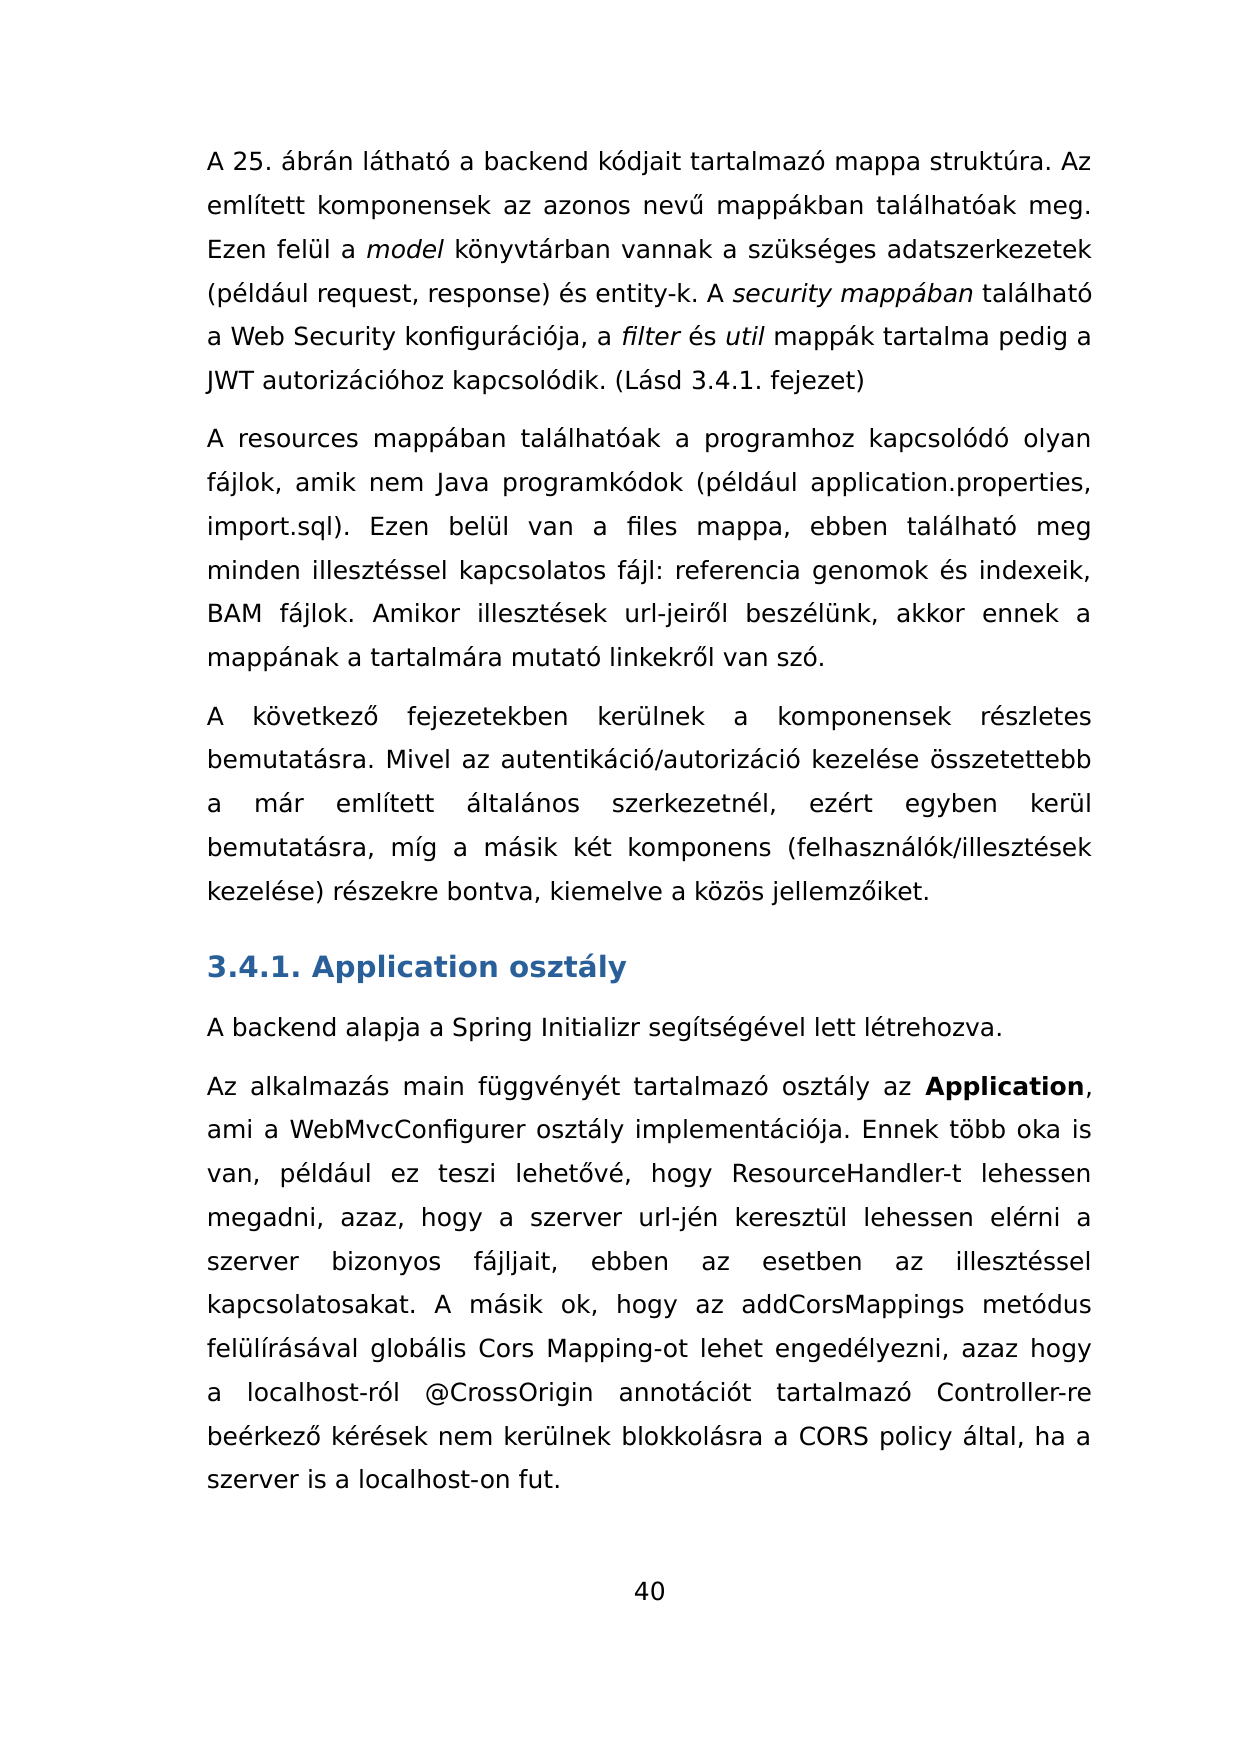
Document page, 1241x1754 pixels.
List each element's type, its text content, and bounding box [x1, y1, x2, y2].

text A resources mappában találhatóak a programhoz kapcsolódó olyan fájlok, amik nem Java programkódok (például application.properties, import.sql). Ezen belül van a files mappa, ebben található meg minden illesztéssel kapcsolatos fájl: referencia genomok és indexeik, BAM fájlok. Amikor illesztések url-jeiről beszélünk, akkor ennek a mappának a tartalmára mutató linkekről van szó. [207, 425, 1093, 673]
text Az alkalmazás main függvényét tartalmazó osztály az Application, ami a WebMvcConfigurer osztály implementációja. Ennek több oka is van, például ez teszi lehetővé, hogy ResourceHandler-t lehessen megadni, azaz, hogy a szerver url-jén keresztül lehessen elérni a szerver bizonyos fájljait, ebben az esetben az illesztéssel kapcsolatosakat. A másik ok, hogy az addCorsMappings metódus felülírásával globális Cors Mapping-ot lehet engedélyezni, azaz hogy a localhost-ról @CrossOrigin annotációt tartalmazó Controller-re beérkező kérések nem kerülnek blokkolásra a CORS policy által, ha a szerver is a localhost-on fut. [207, 1072, 1093, 1495]
text A következő fejezetekben kerülnek a komponensek részletes bemutatásra. Mivel az autentikáció/autorizáció kezelése összetettebb a már említett általános szerkezetnél, ezért egyben kerül bemutatásra, míg a másik két komponens (felhasználók/illesztések kezelése) részekre bontva, kiemelve a közös jellemzőiket. [207, 702, 1093, 906]
text A backend alapja a Spring Initializr segítségével lett létrehozva. [207, 1013, 1093, 1043]
text A 25. ábrán látható a backend kódjait tartalmazó mappa struktúra. Az említett komponensek az azonos nevű mappákban találhatóak meg. Ezen felül a model könyvtárban vannak a szükséges adatszerkezetek (például request, response) és entity-k. A security mappában található a Web Security konfigurációja, a filter és util mappák tartalma pedig a JWT autorizációhoz kapcsolódik. (Lásd 3.4.1. fejezet) [207, 148, 1093, 396]
subtitle Application osztály [207, 950, 1093, 984]
